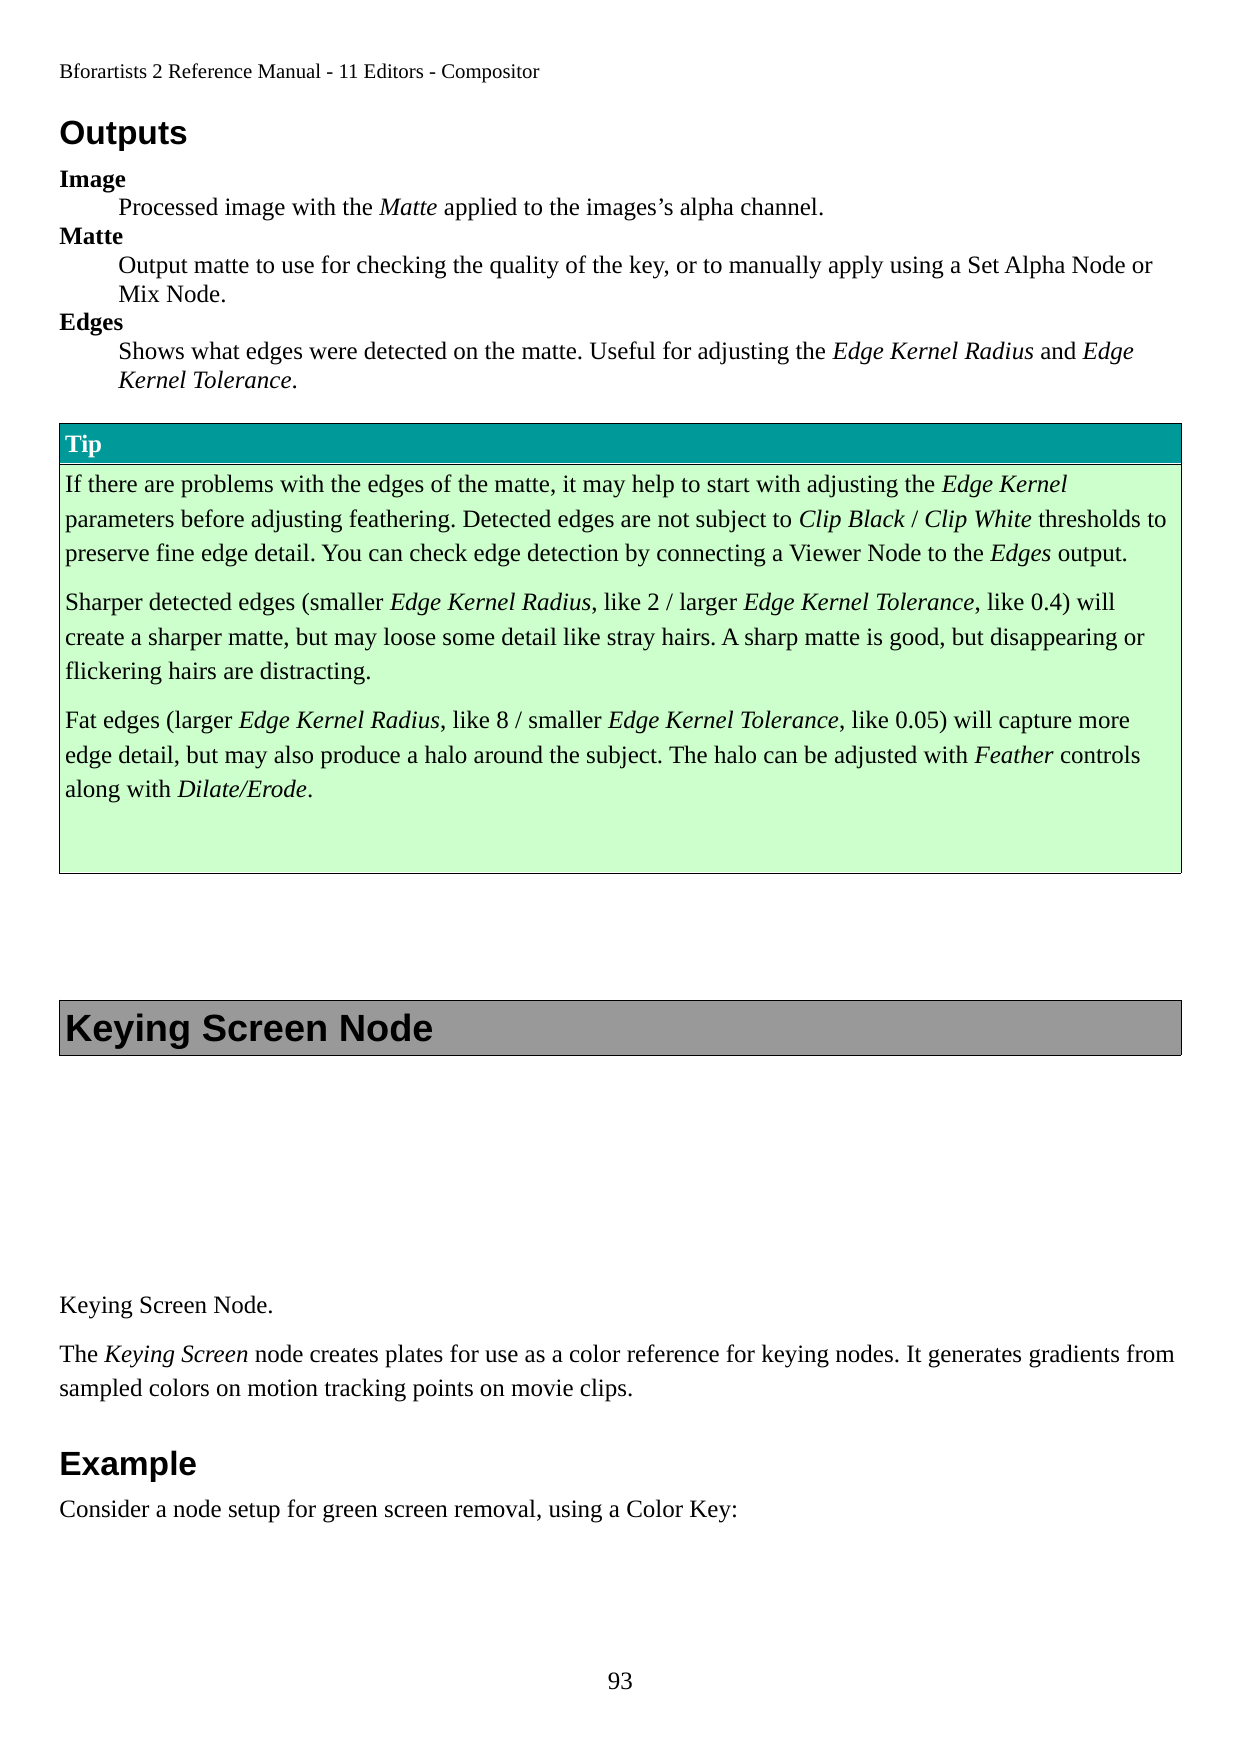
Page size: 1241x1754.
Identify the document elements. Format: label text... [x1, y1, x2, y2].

list Processed image with the Matte applied to the images’s alpha channel. [118, 192, 1181, 221]
subtitle Image [59, 164, 1181, 192]
subtitle Outputs [59, 113, 1181, 151]
text Keying Screen Node. [59, 1290, 1181, 1319]
text The Keying Screen node creates plates for use as a color reference for keying nodes. It generates gradients from sampled colors on motion tracking points on movie clips. [59, 1339, 1181, 1402]
list Output matte to use for checking the quality of the key, or to manually apply using a Set Alpha Node or Mix Node. [118, 250, 1181, 307]
subtitle Edges [59, 307, 1181, 336]
subtitle Example [59, 1443, 1181, 1482]
table_header Keying Screen Node [60, 1001, 1181, 1055]
text Consider a node setup for green screen removal, using a Color Key: [59, 1494, 1181, 1523]
table_cell If there are problems with the edges of the matte, it may help to start with adjusting the Edge Kernel parameters before adjusting feathering. Detected edges are not subject to Clip Black / Clip White thresholds to preserve fine edge detail. You can check edge detection by connecting a Viewer Node to the Edges output. Sharper detected edges (smaller Edge Kernel Radius, like 2 / larger Edge Kernel Tolerance, like 0.4) will create a sharper matte, but may loose some detail like stray hairs. A sharp matte is good, but disappearing or flickering hairs are distracting. Fat edges (larger Edge Kernel Radius, like 8 / smaller Edge Kernel Tolerance, like 0.05) will capture more edge detail, but may also produce a halo around the subject. The halo can be adjusted with Feather controls along with Dilate/Erode. [60, 465, 1181, 872]
subtitle Matte [59, 221, 1181, 250]
list Shows what edges were detected on the matte. Useful for adjusting the Edge Kernel Radius and Edge Kernel Tolerance. [118, 336, 1181, 394]
table_header Tip [60, 424, 1181, 463]
